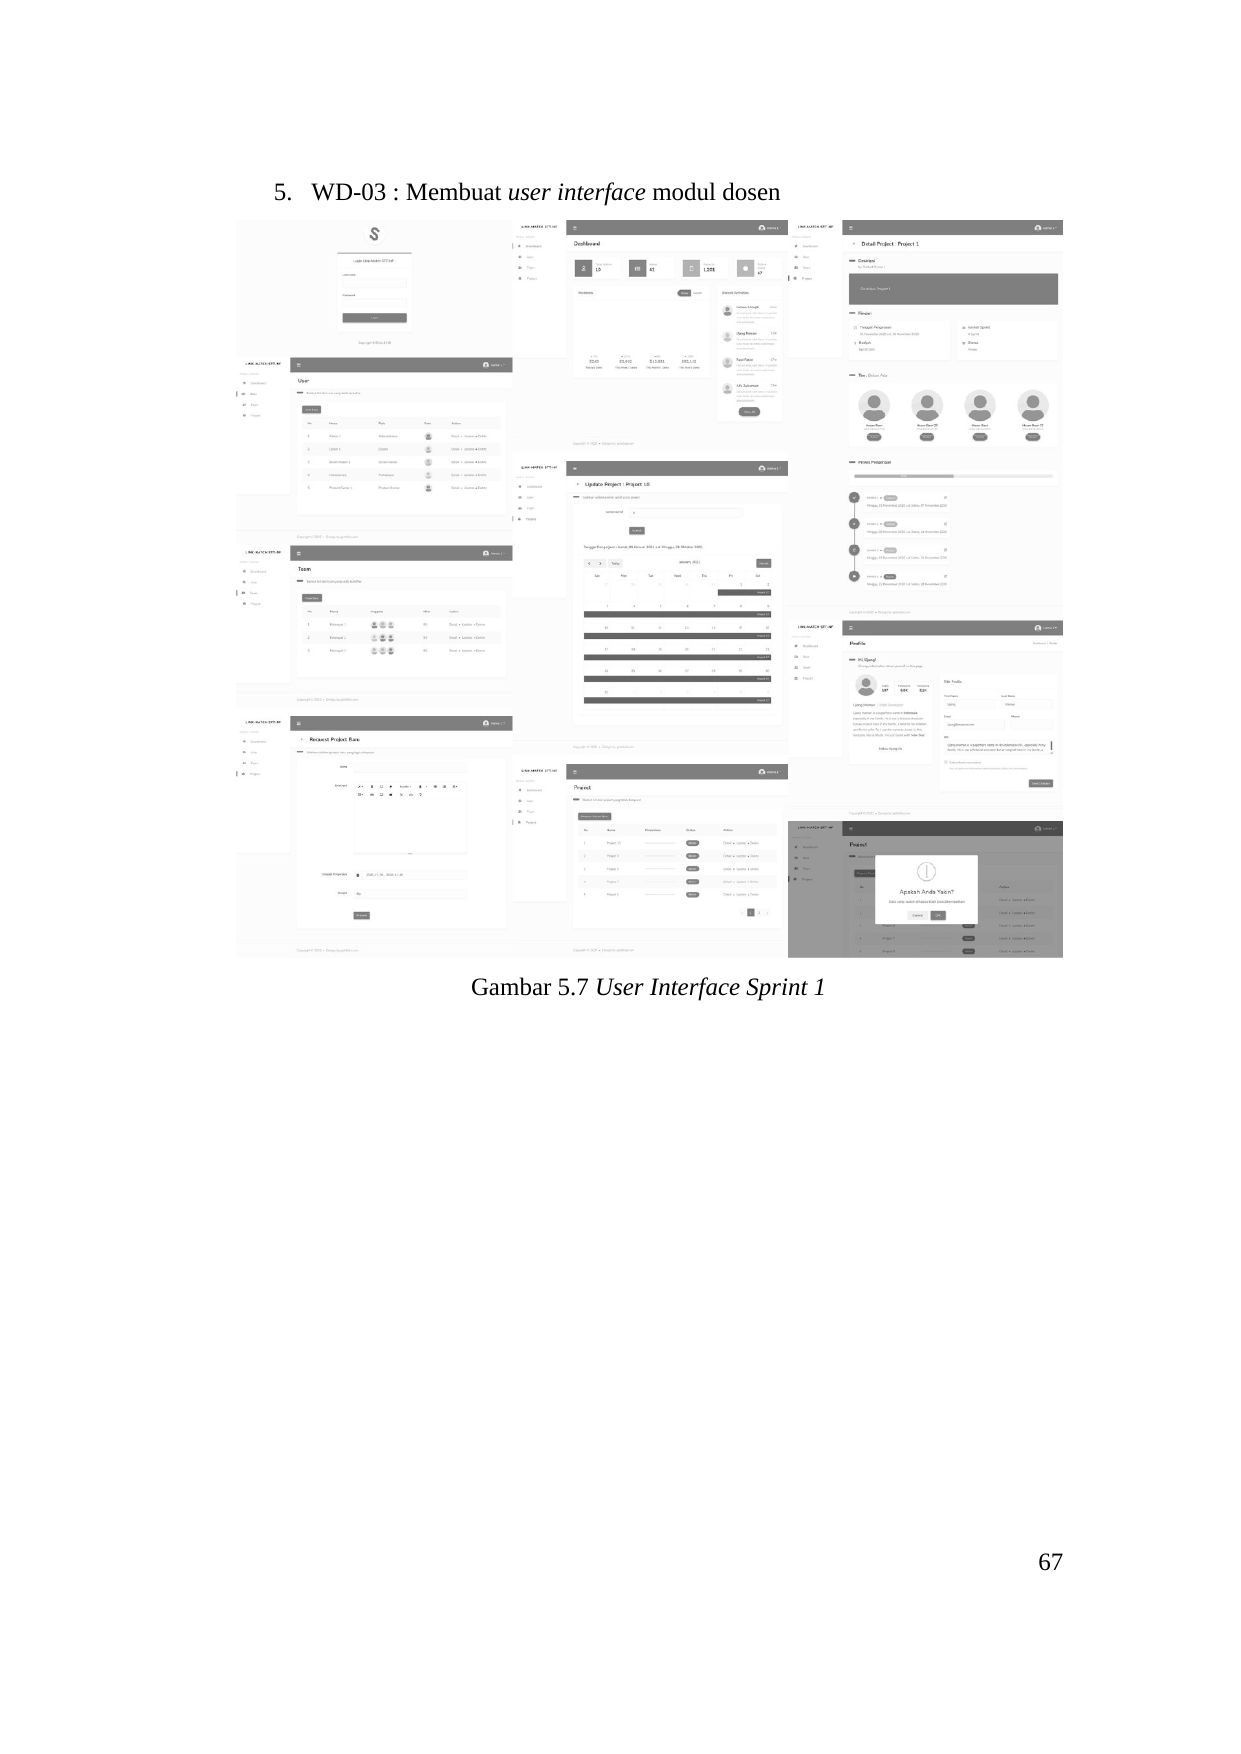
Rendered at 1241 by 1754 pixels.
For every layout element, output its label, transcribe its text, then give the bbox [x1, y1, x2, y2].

list WD-03 : Membuat user interface modul dosen [274, 177, 1063, 206]
picture [236, 220, 1063, 958]
text Gambar 5.7 User Interface Sprint 1 [236, 972, 1063, 1000]
